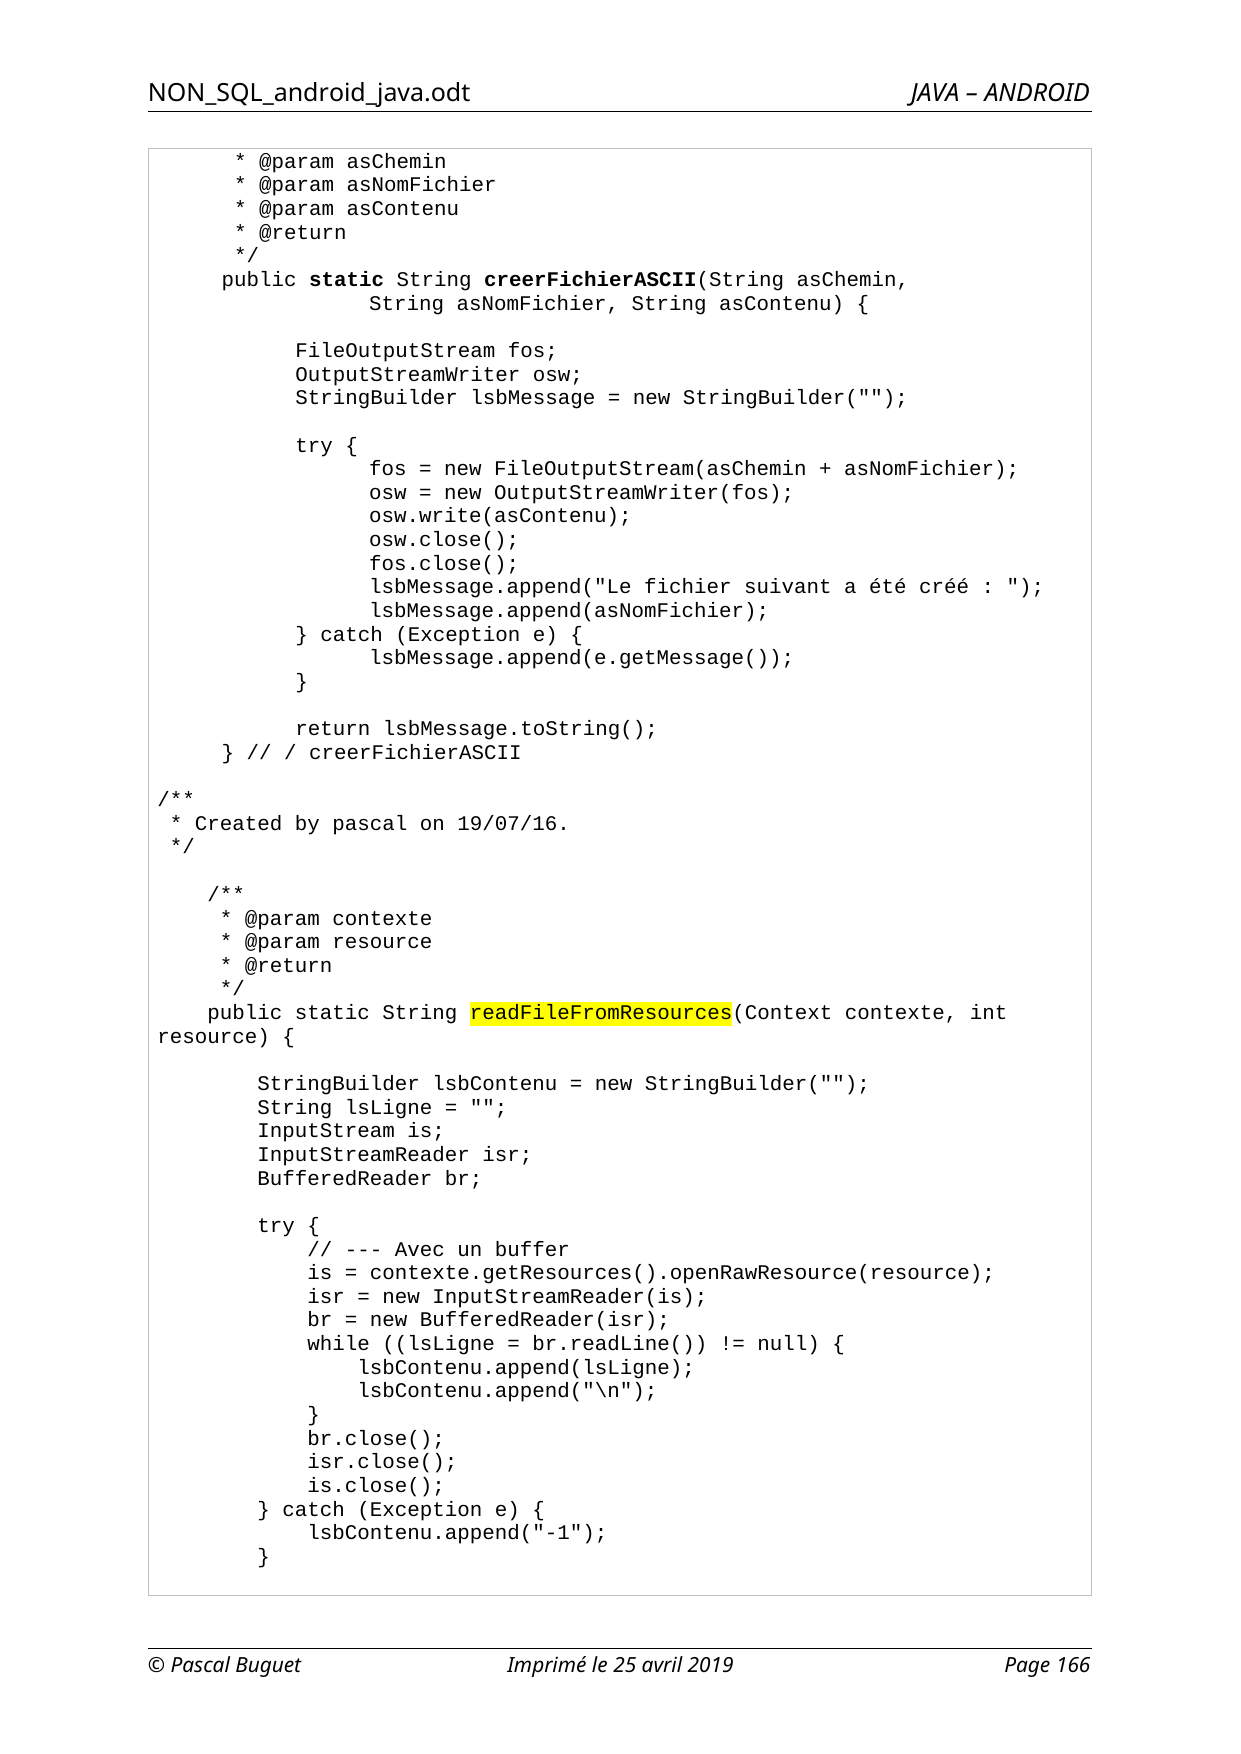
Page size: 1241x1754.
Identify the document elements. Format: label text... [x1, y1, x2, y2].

text is = contexte.getResources().openRawResource(resource); [149, 1259, 1091, 1283]
text */ [149, 975, 1091, 999]
text osw = new OutputStreamWriter(fos); [149, 479, 1091, 502]
text br = new BufferedReader(isr); [149, 1306, 1091, 1330]
text } [149, 1401, 1091, 1424]
text try { [149, 431, 1091, 455]
text * @return [149, 219, 1091, 242]
text } [149, 1543, 1091, 1566]
text StringBuilder lsbContenu = new StringBuilder(""); [149, 1070, 1091, 1093]
text lsbMessage.append(asNomFichier); [149, 597, 1091, 621]
text public static String creerFichierASCII(String asChemin, [149, 266, 1091, 289]
text * @return [149, 952, 1091, 975]
text BufferedReader br; [149, 1164, 1091, 1188]
text lsbMessage.append(e.getMessage()); [149, 644, 1091, 668]
text isr = new InputStreamReader(is); [149, 1283, 1091, 1306]
text /** [149, 881, 1091, 904]
text * Created by pascal on 19/07/16. [149, 810, 1091, 833]
text // --- Avec un buffer [149, 1235, 1091, 1259]
text br.close(); [149, 1424, 1091, 1448]
text * @param contexte [149, 904, 1091, 928]
text is.close(); [149, 1472, 1091, 1496]
text FileOutputStream fos; [149, 337, 1091, 361]
text } [149, 668, 1091, 692]
text /** [149, 786, 1091, 810]
text */ [149, 242, 1091, 266]
text OutputStreamWriter osw; [149, 361, 1091, 384]
text * @param asContenu [149, 195, 1091, 219]
text lsbMessage.append("Le fichier suivant a été créé : "); [149, 573, 1091, 597]
text } // / creerFichierASCII [149, 739, 1091, 762]
text osw.close(); [149, 526, 1091, 550]
text StringBuilder lsbMessage = new StringBuilder(""); [149, 384, 1091, 408]
text public static String readFileFromResources(Context contexte, int resource) { [149, 999, 1091, 1046]
text String lsLigne = ""; [149, 1093, 1091, 1117]
text lsbContenu.append(lsLigne); [149, 1354, 1091, 1377]
text * @param resource [149, 928, 1091, 952]
text fos = new FileOutputStream(asChemin + asNomFichier); [149, 455, 1091, 479]
text InputStreamReader isr; [149, 1141, 1091, 1164]
text isr.close(); [149, 1448, 1091, 1472]
text lsbContenu.append("\n"); [149, 1377, 1091, 1401]
text * @param asChemin [149, 149, 1091, 171]
text } catch (Exception e) { [149, 621, 1091, 644]
text lsbContenu.append("-1"); [149, 1519, 1091, 1543]
text } catch (Exception e) { [149, 1496, 1091, 1519]
text try { [149, 1212, 1091, 1235]
text String asNomFichier, String asContenu) { [149, 289, 1091, 313]
text */ [149, 833, 1091, 857]
text fos.close(); [149, 550, 1091, 573]
text osw.write(asContenu); [149, 502, 1091, 526]
text * @param asNomFichier [149, 171, 1091, 195]
text return lsbMessage.toString(); [149, 715, 1091, 739]
text while ((lsLigne = br.readLine()) != null) { [149, 1330, 1091, 1354]
text InputStream is; [149, 1117, 1091, 1141]
